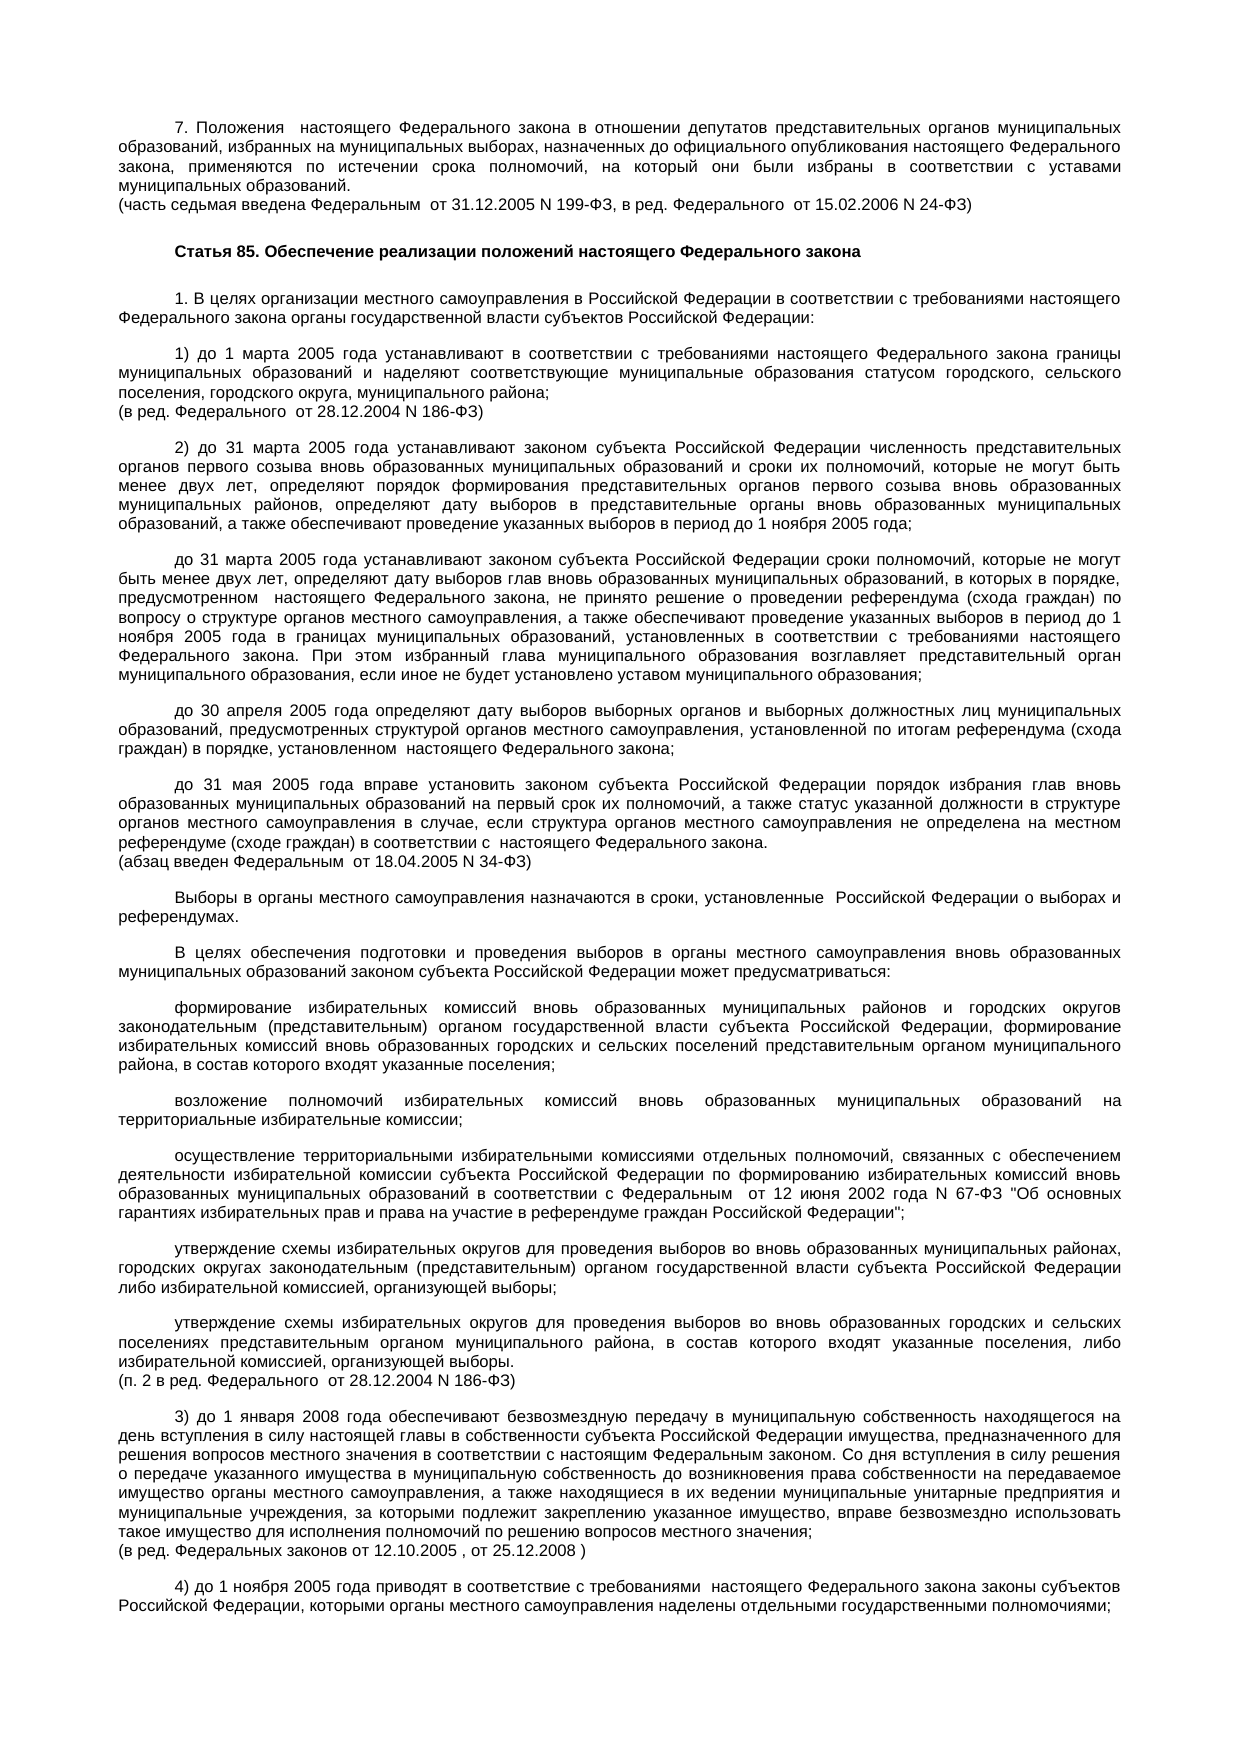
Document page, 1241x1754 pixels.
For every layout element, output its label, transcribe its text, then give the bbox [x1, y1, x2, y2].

text возложение полномочий избирательных комиссий вновь образованных муниципальных образований на территориальные избирательные комиссии; [118, 1091, 1122, 1129]
text 3) до 1 января 2008 года обеспечивают безвозмездную передачу в муниципальную собственность находящегося на день вступления в силу настоящей главы в собственности субъекта Российской Федерации имущества, предназначенного для решения вопросов местного значения в соответствии с настоящим Федеральным законом. Со дня вступления в силу решения о передаче указанного имущества в муниципальную собственность до возникновения права собственности на передаваемое имущество органы местного самоуправления, а также находящиеся в их ведении муниципальные унитарные предприятия и муниципальные учреждения, за которыми подлежит закреплению указанное имущество, вправе безвозмездно использовать такое имущество для исполнения полномочий по решению вопросов местного значения; [118, 1407, 1122, 1541]
text 1) до 1 марта 2005 года устанавливают в соответствии с требованиями настоящего Федерального закона границы муниципальных образований и наделяют соответствующие муниципальные образования статусом городского, сельского поселения, городского округа, муниципального района; [118, 344, 1122, 402]
text 4) до 1 ноября 2005 года приводят в соответствие с требованиями настоящего Федерального закона законы субъектов Российской Федерации, которыми органы местного самоуправления наделены отдельными государственными полномочиями; [118, 1577, 1122, 1615]
text Выборы в органы местного самоуправления назначаются в сроки, установленные Российской Федерации о выборах и референдумах. [118, 887, 1122, 926]
text (часть седьмая введена Федеральным от 31.12.2005 N 199-ФЗ, в ред. Федерального от 15.02.2006 N 24-ФЗ) [118, 195, 1122, 214]
text утверждение схемы избирательных округов для проведения выборов во вновь образованных муниципальных районах, городских округах законодательным (представительным) органом государственной власти субъекта Российской Федерации либо избирательной комиссией, организующей выборы; [118, 1239, 1122, 1297]
text (в ред. Федеральных законов от 12.10.2005 , от 25.12.2008 ) [118, 1541, 1122, 1560]
text формирование избирательных комиссий вновь образованных муниципальных районов и городских округов законодательным (представительным) органом государственной власти субъекта Российской Федерации, формирование избирательных комиссий вновь образованных городских и сельских поселений представительным органом муниципального района, в состав которого входят указанные поселения; [118, 997, 1122, 1074]
text Статья 85. Обеспечение реализации положений настоящего Федерального закона [118, 242, 1122, 261]
text до 31 марта 2005 года устанавливают законом субъекта Российской Федерации сроки полномочий, которые не могут быть менее двух лет, определяют дату выборов глав вновь образованных муниципальных образований, в которых в порядке, предусмотренном настоящего Федерального закона, не принято решение о проведении референдума (схода граждан) по вопросу о структуре органов местного самоуправления, а также обеспечивают проведение указанных выборов в период до 1 ноября 2005 года в границах муниципальных образований, установленных в соответствии с требованиями настоящего Федерального закона. При этом избранный глава муниципального образования возглавляет представительный орган муниципального образования, если иное не будет установлено уставом муниципального образования; [118, 550, 1122, 684]
text 2) до 31 марта 2005 года устанавливают законом субъекта Российской Федерации численность представительных органов первого созыва вновь образованных муниципальных образований и сроки их полномочий, которые не могут быть менее двух лет, определяют порядок формирования представительных органов первого созыва вновь образованных муниципальных районов, определяют дату выборов в представительные органы вновь образованных муниципальных образований, а также обеспечивают проведение указанных выборов в период до 1 ноября 2005 года; [118, 437, 1122, 533]
text (п. 2 в ред. Федерального от 28.12.2004 N 186-ФЗ) [118, 1371, 1122, 1390]
text утверждение схемы избирательных округов для проведения выборов во вновь образованных городских и сельских поселениях представительным органом муниципального района, в состав которого входят указанные поселения, либо избирательной комиссией, организующей выборы. [118, 1313, 1122, 1371]
text 7. Положения настоящего Федерального закона в отношении депутатов представительных органов муниципальных образований, избранных на муниципальных выборах, назначенных до официального опубликования настоящего Федерального закона, применяются по истечении срока полномочий, на который они были избраны в соответствии с уставами муниципальных образований. [118, 118, 1122, 195]
text до 30 апреля 2005 года определяют дату выборов выборных органов и выборных должностных лиц муниципальных образований, предусмотренных структурой органов местного самоуправления, установленной по итогам референдума (схода граждан) в порядке, установленном настоящего Федерального закона; [118, 701, 1122, 758]
text осуществление территориальными избирательными комиссиями отдельных полномочий, связанных с обеспечением деятельности избирательной комиссии субъекта Российской Федерации по формированию избирательных комиссий вновь образованных муниципальных образований в соответствии с Федеральным от 12 июня 2002 года N 67-ФЗ "Об основных гарантиях избирательных прав и права на участие в референдуме граждан Российской Федерации"; [118, 1146, 1122, 1222]
text (в ред. Федерального от 28.12.2004 N 186-ФЗ) [118, 402, 1122, 421]
text до 31 мая 2005 года вправе установить законом субъекта Российской Федерации порядок избрания глав вновь образованных муниципальных образований на первый срок их полномочий, а также статус указанной должности в структуре органов местного самоуправления в случае, если структура органов местного самоуправления не определена на местном референдуме (сходе граждан) в соответствии с настоящего Федерального закона. [118, 775, 1122, 852]
text В целях обеспечения подготовки и проведения выборов в органы местного самоуправления вновь образованных муниципальных образований законом субъекта Российской Федерации может предусматриваться: [118, 942, 1122, 981]
text 1. В целях организации местного самоуправления в Российской Федерации в соответствии с требованиями настоящего Федерального закона органы государственной власти субъектов Российской Федерации: [118, 289, 1122, 327]
text (абзац введен Федеральным от 18.04.2005 N 34-ФЗ) [118, 852, 1122, 871]
